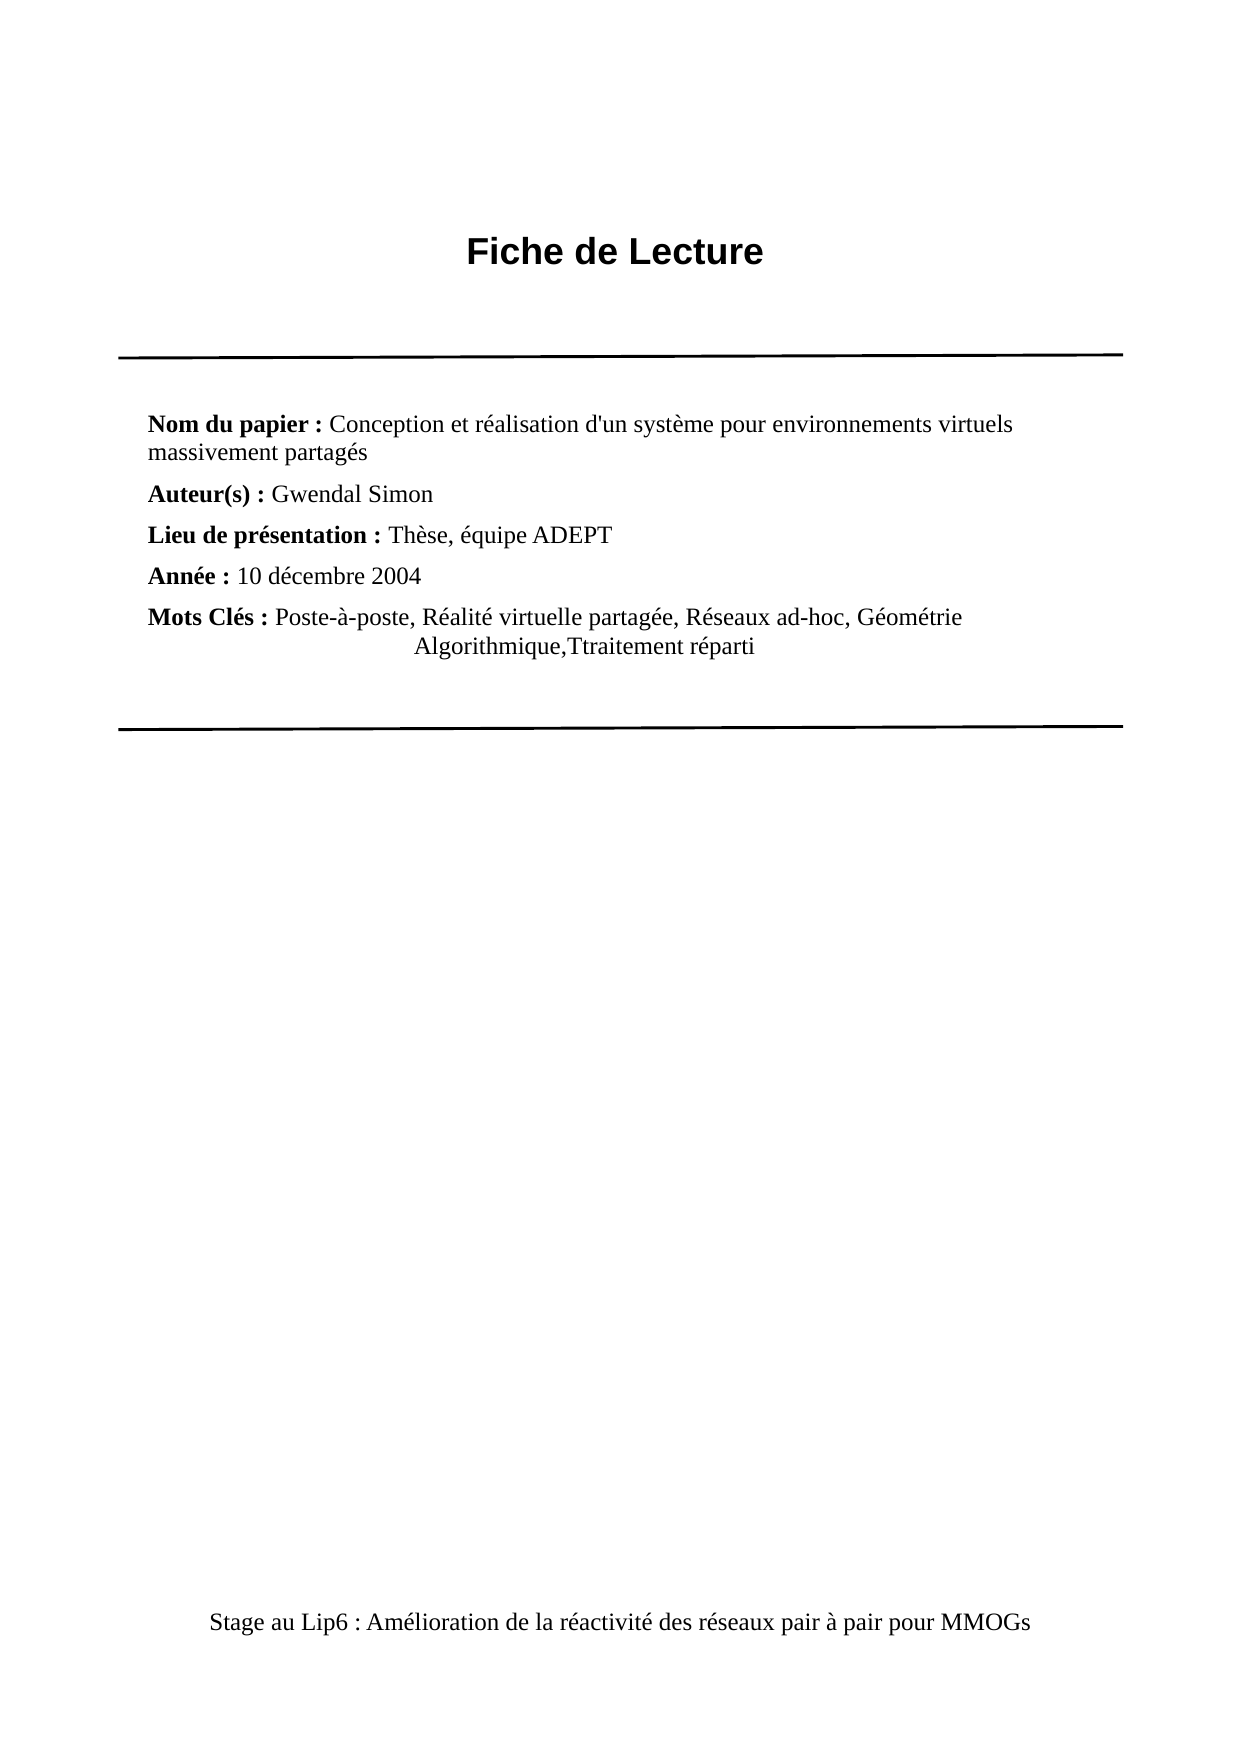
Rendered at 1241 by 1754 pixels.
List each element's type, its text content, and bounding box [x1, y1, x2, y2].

text Nom du papier : Conception et réalisation d'un système pour environnements virtuels massivement partagés [148, 409, 1122, 466]
title Fiche de Lecture [118, 229, 1122, 272]
list Auteur(s) : Gwendal Simon [148, 479, 1122, 507]
list Mots Clés : Poste-à-poste, Réalité virtuelle partagée, Réseaux ad-hoc, Géométrie Algorithmique,Ttraitement réparti [148, 602, 1122, 660]
list Année : 10 décembre 2004 [148, 561, 1122, 590]
list Lieu de présentation : Thèse, équipe ADEPT [148, 520, 1122, 549]
